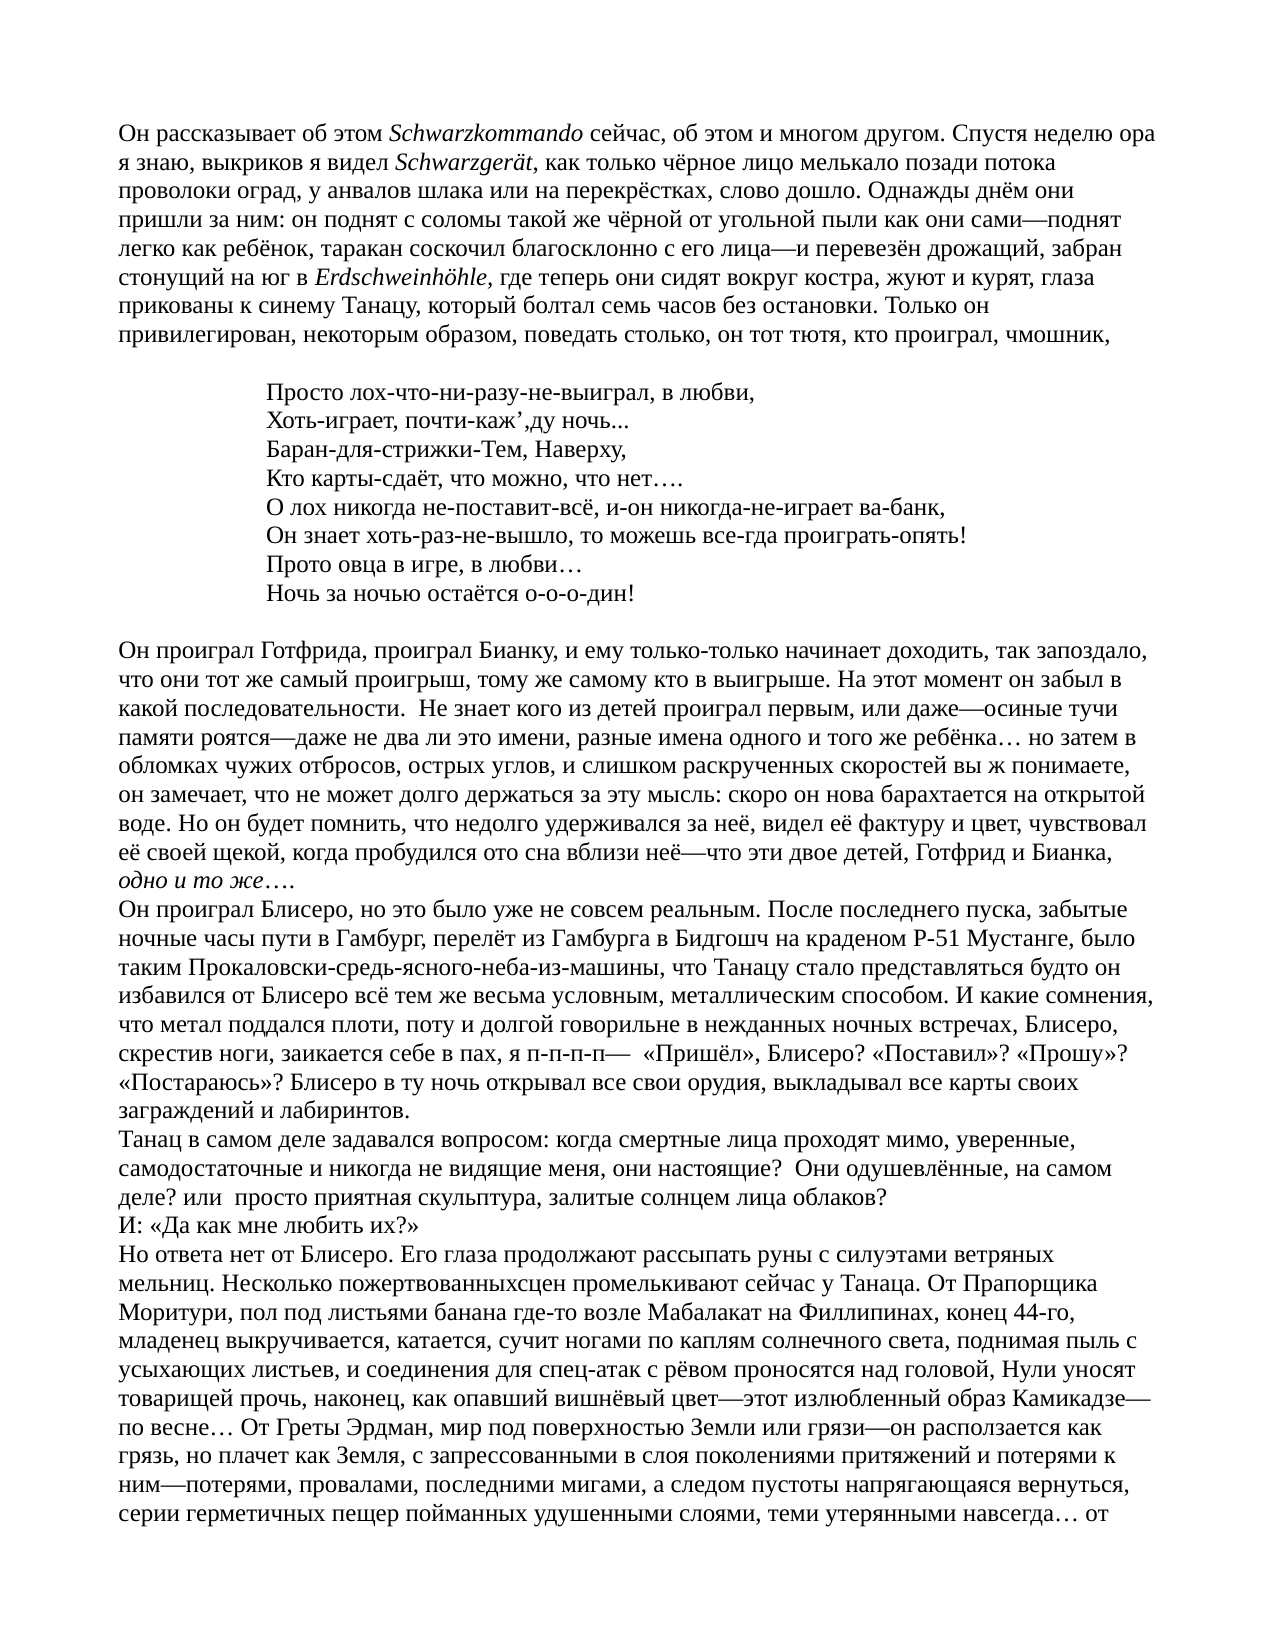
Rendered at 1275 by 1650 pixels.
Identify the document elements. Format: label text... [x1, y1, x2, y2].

text Кто карты-сдаёт, что можно, что нет…. [266, 463, 1157, 492]
text Он проиграл Блисеро, но это было уже не совсем реальным. После последнего пуска, забытые ночные часы пути в Гамбург, перелёт из Гамбурга в Бидгошч на краденом Р-51 Мустанге, было таким Прокаловски-средь-ясного-неба-из-машины, что Танацу стало представляться будто он избавился от Блисеро всё тем же весьма условным, металлическим способом. И какие сомнения, что метал поддался плоти, поту и долгой говорильне в нежданных ночных встречах, Блисеро, скрестив ноги, заикается себе в пах, я п-п-п-п— «Пришёл», Блисеро? «Поставил»? «Прошу»? «Постараюсь»? Блисеро в ту ночь открывал все свои орудия, выкладывал все карты своих заграждений и лабиринтов. [118, 894, 1157, 1124]
text Просто лох-что-ни-разу-не-выиграл, в любви, [266, 377, 1157, 406]
text Ночь за ночью остаётся о-о-о-дин! [266, 578, 1157, 607]
text Танац в самом деле задавался вопросом: когда смертные лица проходят мимо, уверенные, самодостаточные и никогда не видящие меня, они настоящие? Они одушевлённые, на самом деле? или просто приятная скульптура, залитые солнцем лица облаков? [118, 1124, 1157, 1211]
text Прото овца в игре, в любви… [266, 549, 1157, 578]
text Хоть-играет, почти-каж’,ду ночь... [266, 406, 1157, 434]
text Он рассказывает об этом Schwarzkommando сейчас, об этом и многом другом. Спустя неделю ора я знаю, выкриков я видел Schwarzgerät, как только чёрное лицо мелькало позади потока проволоки оград, у анвалов шлака или на перекрёстках, слово дошло. Однажды днём они пришли за ним: он поднят с соломы такой же чёрной от угольной пыли как они сами—поднят легко как ребёнок, таракан соскочил благосклонно с его лица—и перевезён дрожащий, забран стонущий на юг в Erdschweinhöhle, где теперь они сидят вокруг костра, жуют и курят, глаза прикованы к синему Танацу, который болтал семь часов без остановки. Только он привилегирован, некоторым образом, поведать столько, он тот тютя, кто проиграл, чмошник, [118, 118, 1157, 348]
text Но ответа нет от Блисеро. Его глаза продолжают рассыпать руны с силуэтами ветряных мельниц. Несколько пожертвованныхсцен промелькивают сейчас у Танаца. От Прапорщика Моритури, пол под листьями банана где-то возле Мабалакат на Филлипинах, конец 44-го, младенец выкручивается, катается, сучит ногами по каплям солнечного света, поднимая пыль с усыхающих листьев, и соединения для спец-атак с рёвом проносятся над головой, Нули уносят товарищей прочь, наконец, как опавший вишнёвый цвет—этот излюбленный образ Камикадзе—по весне… От Греты Эрдман, мир под поверхностью Земли или грязи—он расползается как грязь, но плачет как Земля, с запрессованными в слоя поколениями притяжений и потерями к ним—потерями, провалами, последними мигами, а следом пустоты напрягающаяся вернуться, серии герметичных пещер пойманных удушенными слоями, теми утерянными навсегда… от [118, 1239, 1157, 1527]
text И: «Да как мне любить их?» [118, 1211, 1157, 1239]
text Он знает хоть-раз-не-вышло, то можешь все-гда проиграть-опять! [266, 521, 1157, 549]
text О лох никогда не-поставит-всё, и-он никогда-не-играет ва-банк, [266, 492, 1157, 521]
text Он проиграл Готфрида, проиграл Бианку, и ему только-только начинает доходить, так запоздало, что они тот же самый проигрыш, тому же самому кто в выигрыше. На этот момент он забыл в какой последовательности. Не знает кого из детей проиграл первым, или даже—осиные тучи памяти роятся—даже не два ли это имени, разные имена одного и того же ребёнка… но затем в обломках чужих отбросов, острых углов, и слишком раскрученных скоростей вы ж понимаете, он замечает, что не может долго держаться за эту мысль: скоро он нова барахтается на открытой воде. Но он будет помнить, что недолго удерживался за неё, видел её фактуру и цвет, чувствовал её своей щекой, когда пробудился ото сна вблизи неё—что эти двое детей, Готфрид и Бианка, одно и то же…. [118, 636, 1157, 894]
text Баран-для-стрижки-Тем, Наверху, [266, 434, 1157, 463]
